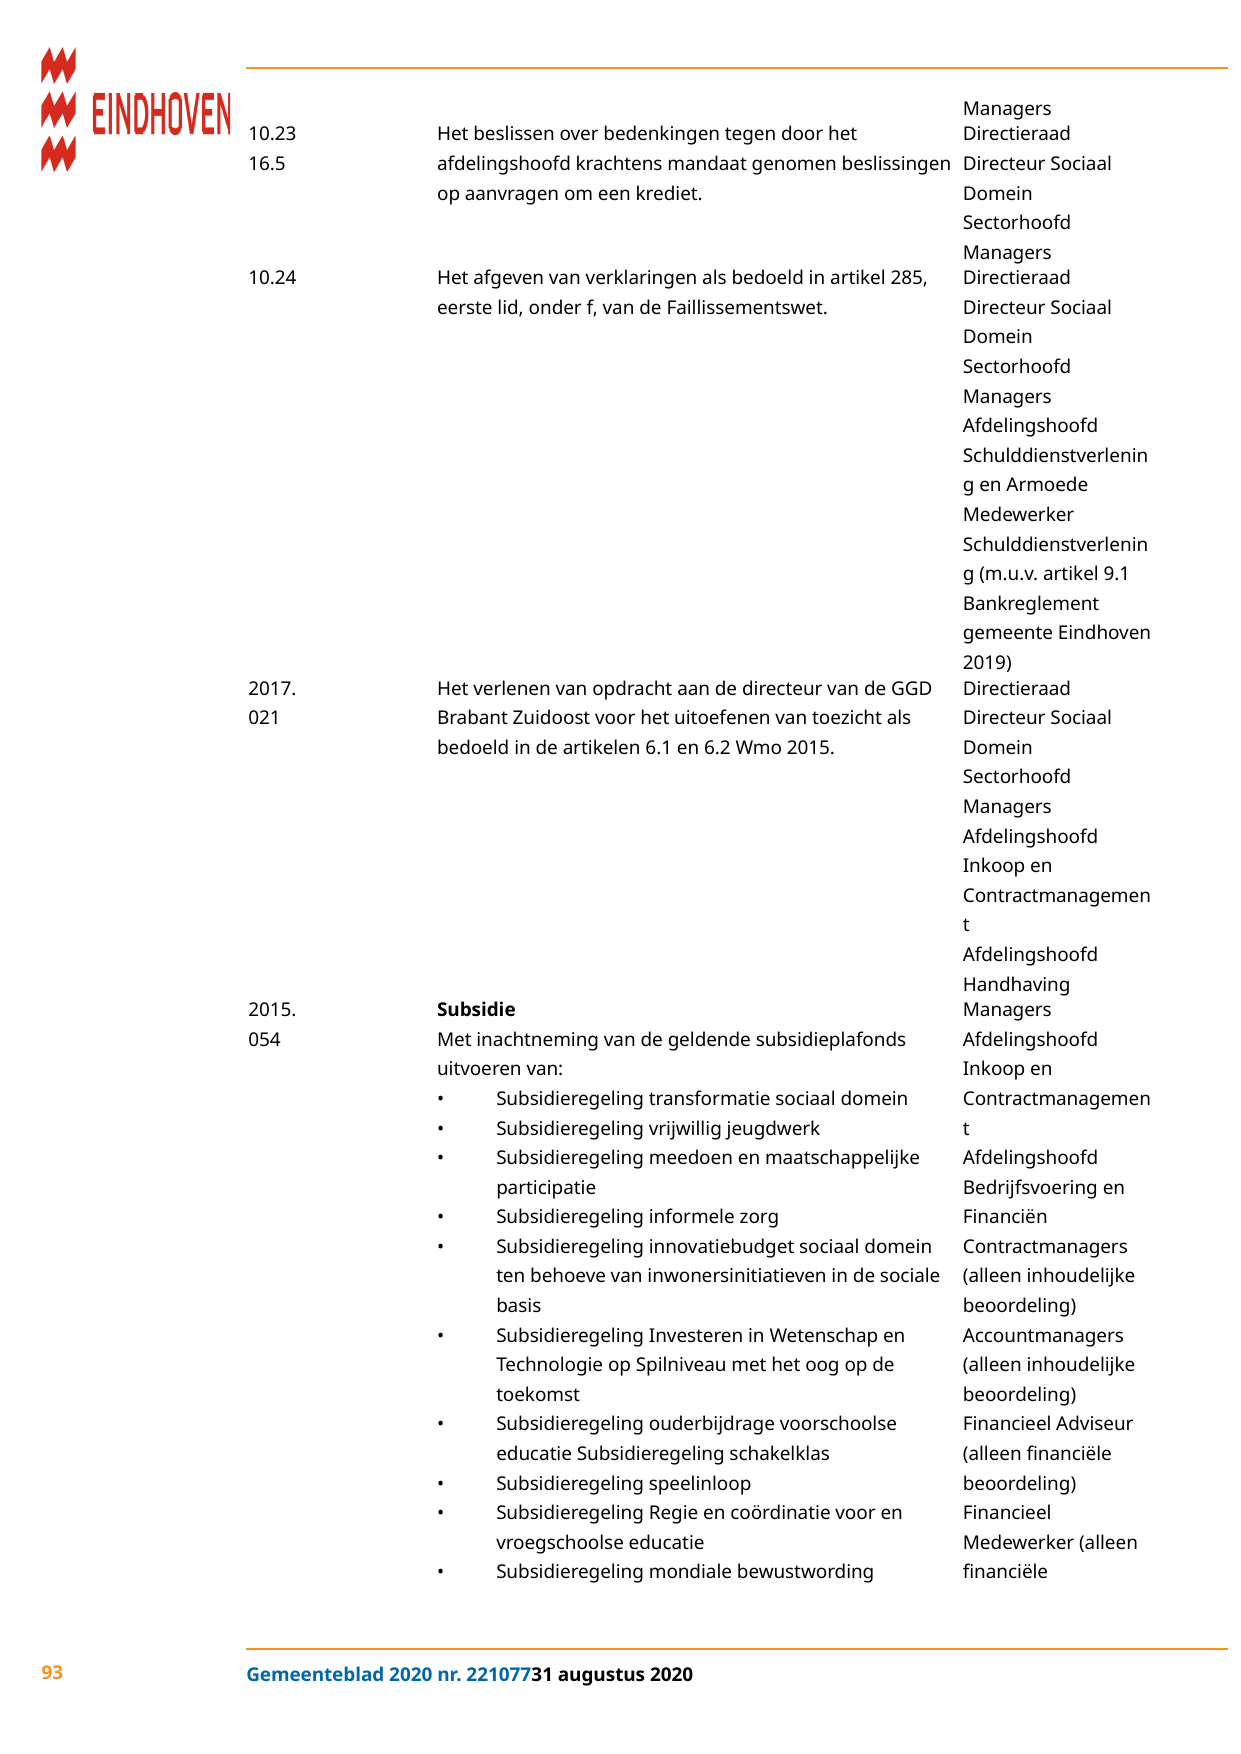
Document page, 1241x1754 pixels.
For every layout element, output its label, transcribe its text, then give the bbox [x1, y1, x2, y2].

table_cell 10.23 16.5 [248, 121, 437, 264]
table_cell Managers [963, 95, 1152, 121]
table_cell 2017. 021 [248, 675, 437, 996]
table_cell Subsidie Met inachtneming van de geldende subsidieplafonds uitvoeren van: Subsidieregeling transformatie sociaal domein Subsidieregeling vrijwillig jeugdwerk Subsidieregeling meedoen en maatschappelijke participatie Subsidieregeling informele zorg Subsidieregeling innovatiebudget sociaal domein ten behoeve van inwonersinitiatieven in de sociale basis Subsidieregeling Investeren in Wetenschap en Technologie op Spilniveau met het oog op de toekomst Subsidieregeling ouderbijdrage voorschoolse educatie Subsidieregeling schakelklas Subsidieregeling speelinloop Subsidieregeling Regie en coördinatie voor en vroegschoolse educatie Subsidieregeling mondiale bewustwording [437, 996, 963, 1584]
table_cell 10.24 [248, 265, 437, 675]
picture [41, 47, 231, 172]
table_cell [248, 95, 437, 121]
table_cell Managers Afdelingshoofd Inkoop en Contractmanagement Afdelingshoofd Bedrijfsvoering en Financiën Contractmanagers (alleen inhoudelijke beoordeling) Accountmanagers (alleen inhoudelijke beoordeling) Financieel Adviseur (alleen financiële beoordeling) Financieel Medewerker (alleen financiële [963, 996, 1152, 1584]
table_cell Het beslissen over bedenkingen tegen door het afdelingshoofd krachtens mandaat genomen beslissingen op aanvragen om een krediet. [437, 121, 963, 264]
table_cell Directieraad Directeur Sociaal Domein Sectorhoofd Managers Afdelingshoofd Inkoop en Contractmanagement Afdelingshoofd Handhaving [963, 675, 1152, 996]
table_cell Directieraad Directeur Sociaal Domein Sectorhoofd Managers [963, 121, 1152, 264]
table_cell Het verlenen van opdracht aan de directeur van de GGD Brabant Zuidoost voor het uitoefenen van toezicht als bedoeld in de artikelen 6.1 en 6.2 Wmo 2015. [437, 675, 963, 996]
table_cell 2015. 054 [248, 996, 437, 1584]
table_cell Het afgeven van verklaringen als bedoeld in artikel 285, eerste lid, onder f, van de Faillissementswet. [437, 265, 963, 675]
table_cell [437, 95, 963, 121]
table_cell Directieraad Directeur Sociaal Domein Sectorhoofd Managers Afdelingshoofd Schulddienstverlening en Armoede Medewerker Schulddienstverlening (m.u.v. artikel 9.1 Bankreglement gemeente Eindhoven 2019) [963, 265, 1152, 675]
